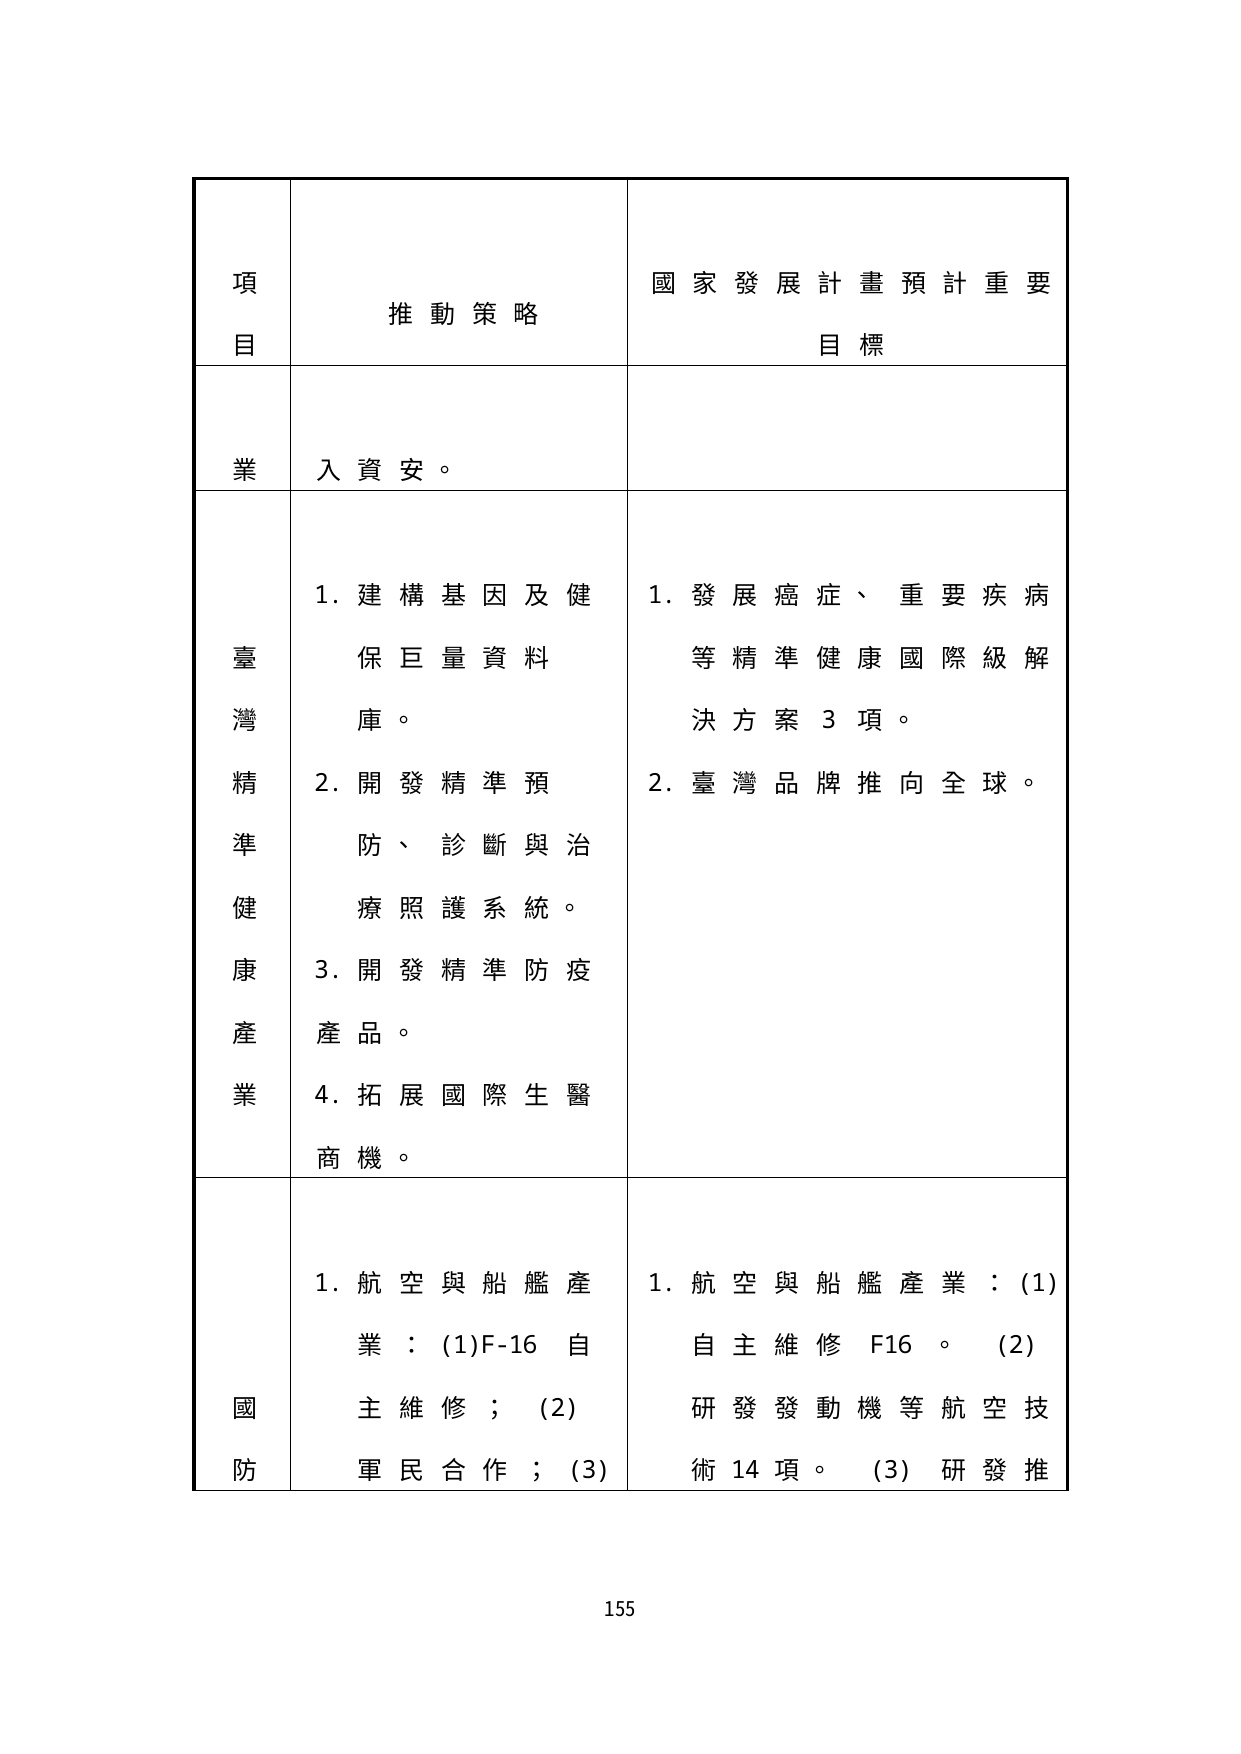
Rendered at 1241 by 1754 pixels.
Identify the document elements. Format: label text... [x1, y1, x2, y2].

table_cell 1.航空與船艦產業：(1)F-16 自主維修；(2)軍民合作；(3) [291, 1178, 627, 1490]
table_header 推動策略 [291, 180, 627, 365]
table_cell 1.航空與船艦產業：(1)自主維修F16。(2)研發發動機等航空技術14項。(3)研發推 [628, 1178, 1066, 1490]
table_cell 臺灣精準健康產業 [196, 491, 290, 1177]
table_cell 1.發展癌症、重要疾病等精準健康國際級解決方案3項。 2.臺灣品牌推向全球。 [628, 491, 1066, 1177]
table_cell [628, 366, 1066, 490]
table_header 國家發展計畫預計重要目標 [628, 180, 1066, 365]
table_cell 1.建構基因及健保巨量資料庫。 2.開發精準預防、診斷與治療照護系統。 3.開發精準防疫產品。 4.拓展國際生醫商機。 [291, 491, 627, 1177]
table_cell 入資安。 [291, 366, 627, 490]
table_cell 業 [196, 366, 290, 490]
table_header 項目 [196, 180, 290, 365]
table_cell 國防 [196, 1178, 290, 1490]
